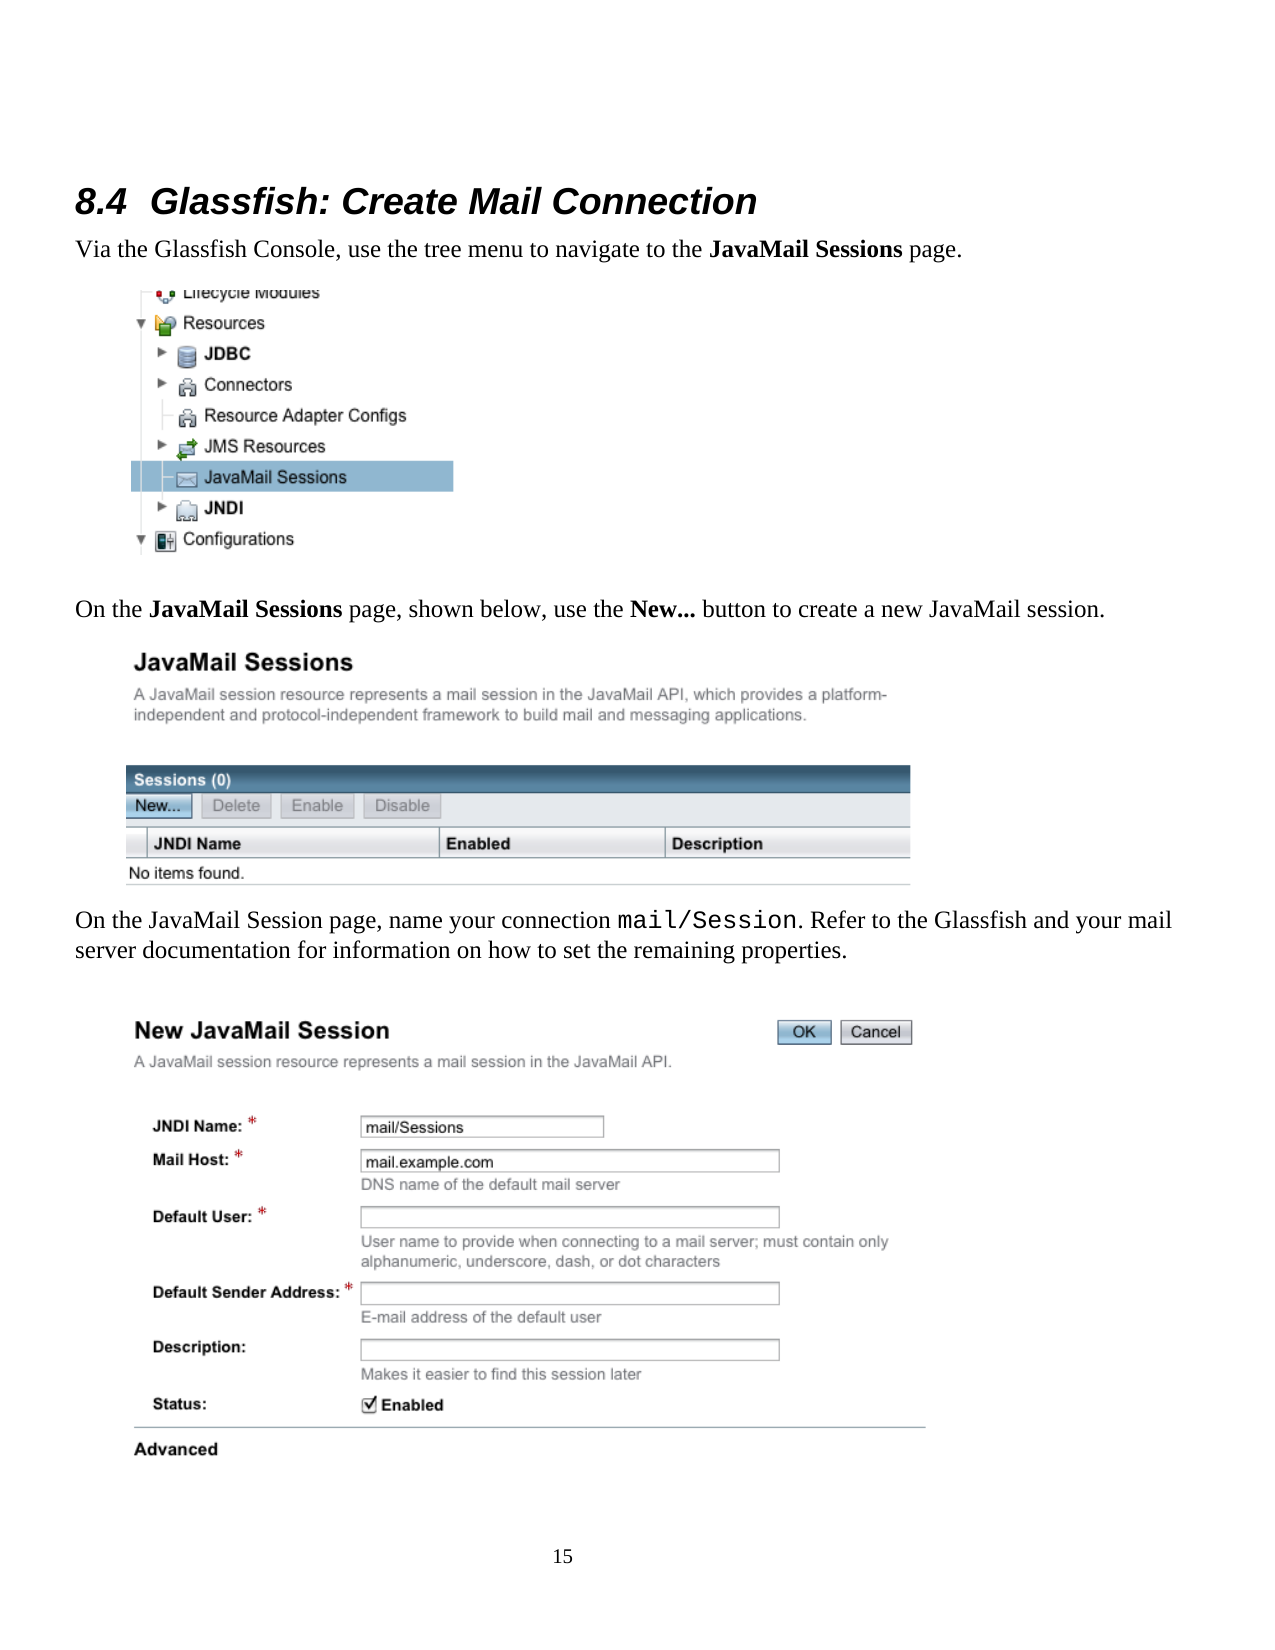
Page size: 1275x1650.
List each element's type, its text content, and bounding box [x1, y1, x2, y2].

picture [131, 290, 454, 555]
picture [128, 1004, 926, 1474]
picture [126, 635, 911, 907]
text On the JavaMail Sessions page, shown below, use the New... button to create a new JavaMail session. [75, 595, 1200, 623]
text On the JavaMail Session page, name your connection mail/Session. Refer to the Glassfish and your mail server documentation for information on how to set the remaining properties. [75, 907, 1200, 964]
subtitle Glassfish: Create Mail Connection [75, 180, 1200, 222]
text Via the Glassfish Console, use the tree menu to navigate to the JavaMail Sessions page. [75, 235, 1200, 262]
